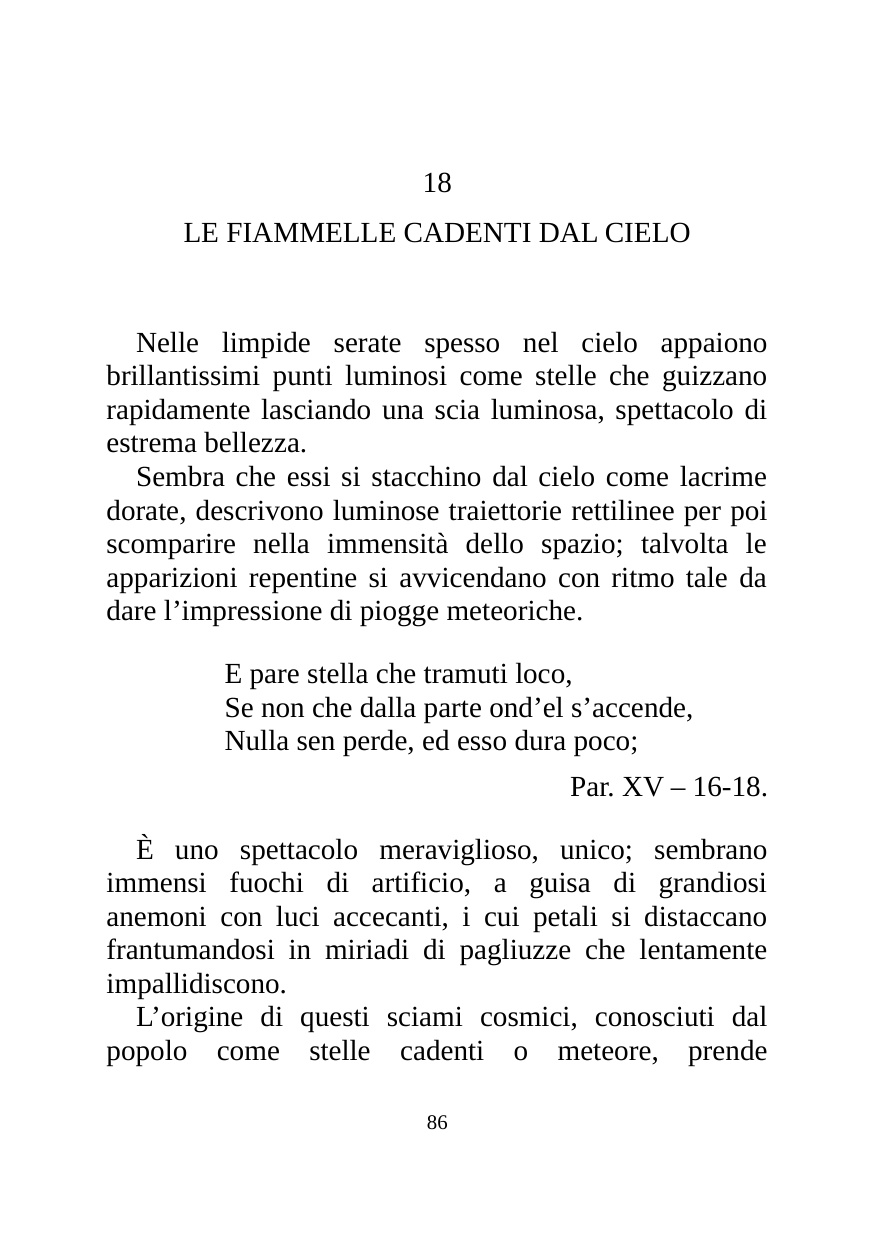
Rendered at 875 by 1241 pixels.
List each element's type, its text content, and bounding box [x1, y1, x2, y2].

text Nelle limpide serate spesso nel cielo appaiono brillantissimi punti luminosi come stelle che guizzano rapidamente lasciando una scia luminosa, spettacolo di estrema bellezza. [106, 325, 768, 459]
subtitle 18 LE FIAMMELLE CADENTI DAL CIELO [106, 165, 768, 249]
text L’origine di questi sciami cosmici, conosciuti dal popolo come stelle cadenti o meteore, prende [106, 999, 768, 1067]
text È uno spettacolo meraviglioso, unico; sembrano immensi fuochi di artificio, a guisa di grandiosi anemoni con luci accecanti, i cui petali si distaccano frantumandosi in miriadi di pagliuzze che lentamente impallidiscono. [106, 832, 768, 999]
text Sembra che essi si stacchino dal cielo come lacrime dorate, descrivono luminose traiettorie rettilinee per poi scomparire nella immensità dello spazio; talvolta le apparizioni repentine si avvicendano con ritmo tale da dare l’impressione di piogge meteoriche. [106, 459, 768, 627]
text Par. XV – 16-18. [106, 769, 768, 802]
text E pare stella che tramuti loco, Se non che dalla parte ond’el s’accende, Nulla sen perde, ed esso dura poco; [224, 656, 768, 757]
